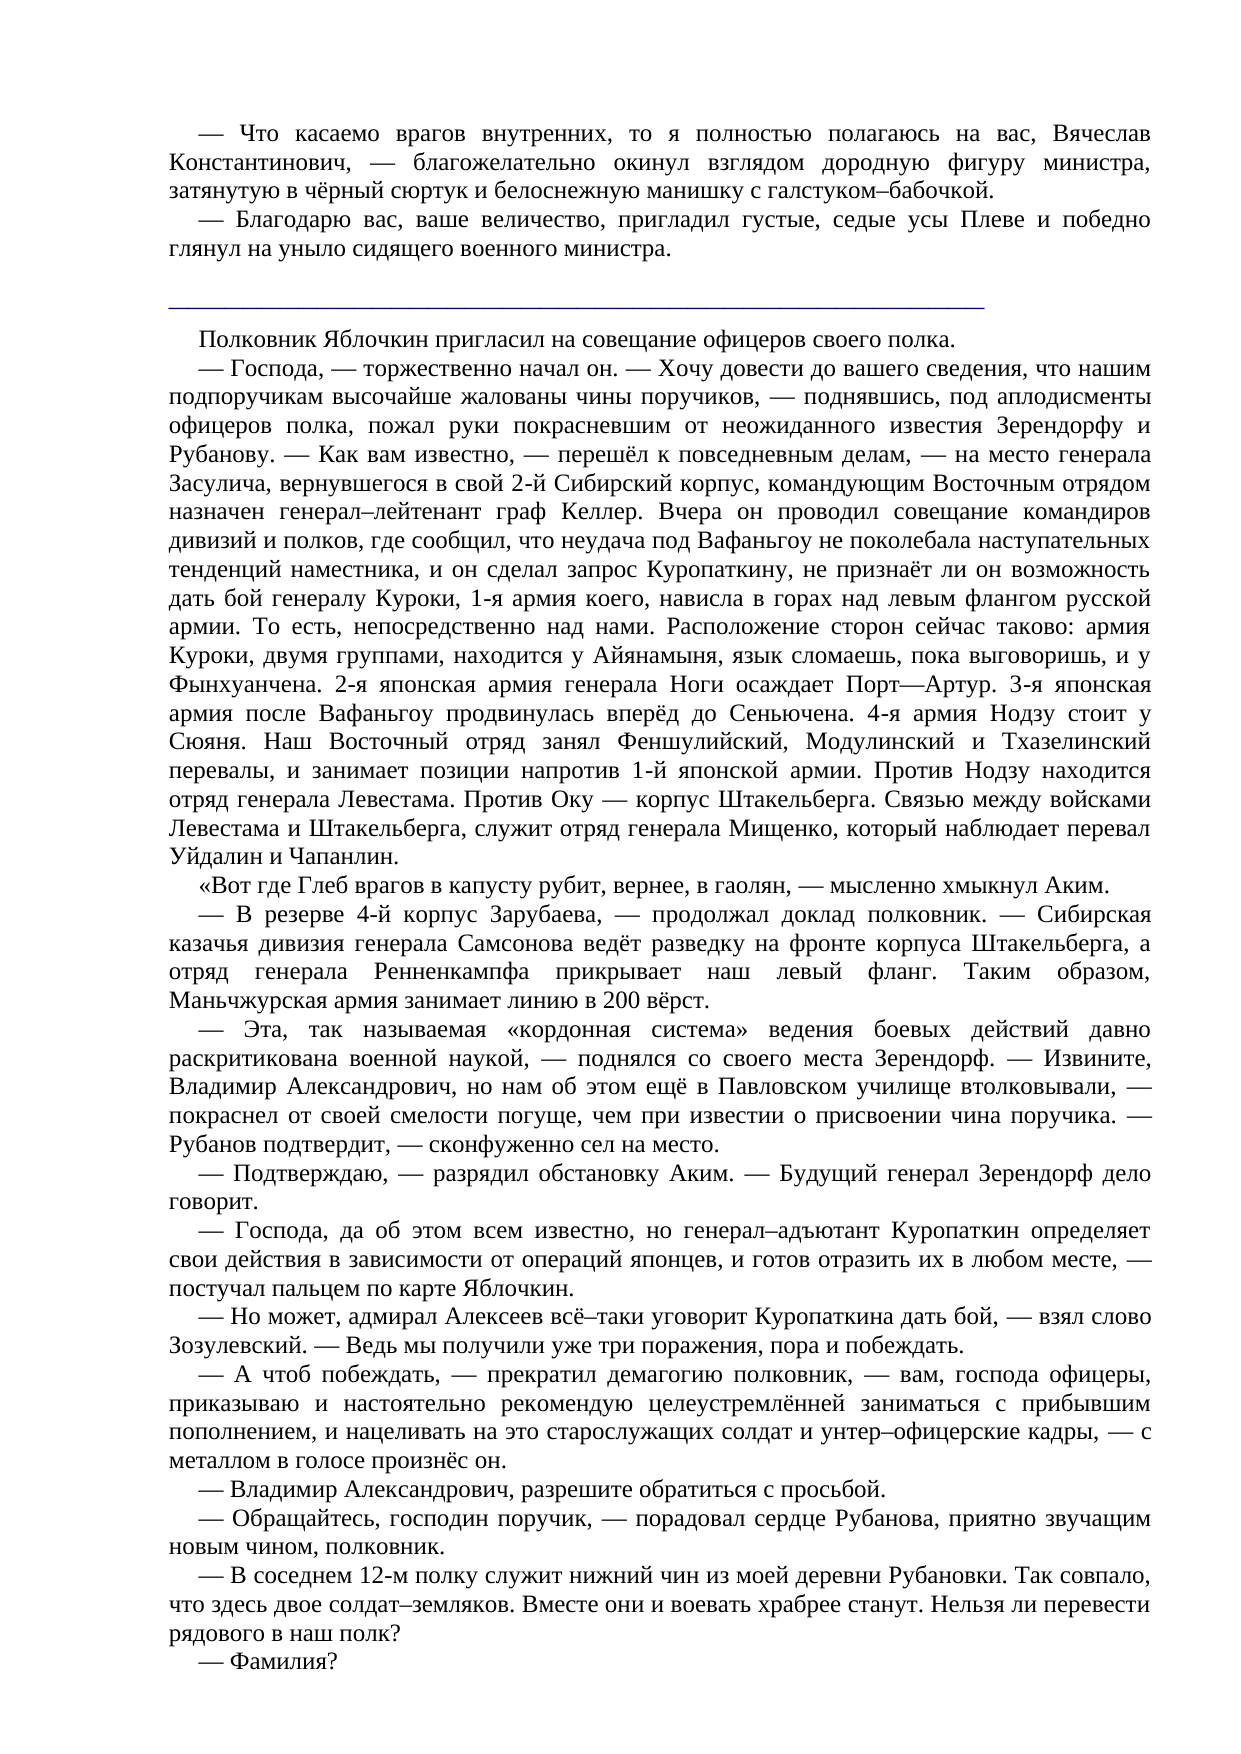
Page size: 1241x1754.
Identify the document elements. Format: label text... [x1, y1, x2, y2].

text — Господа, — торжественно начал он. — Хочу довести до вашего сведения, что нашим подпоручикам высочайше жалованы чины поручиков, — поднявшись, под аплодисменты офицеров полка, пожал руки покрасневшим от неожиданного известия Зерендорфу и Рубанову. — Как вам известно, — перешёл к повседневным делам, — на место генерала Засулича, вернувшегося в свой 2‑й Сибирский корпус, командующим Восточным отрядом назначен генерал–лейтенант граф Келлер. Вчера он проводил совещание командиров дивизий и полков, где сообщил, что неудача под Вафаньгоу не поколебала наступательных тенденций наместника, и он сделал запрос Куропаткину, не признаёт ли он возможность дать бой генералу Куроки, 1‑я армия коего, нависла в горах над левым флангом русской армии. То есть, непосредственно над нами. Расположение сторон сейчас таково: армия Куроки, двумя группами, находится у Айянамыня, язык сломаешь, пока выговоришь, и у Фынхуанчена. 2‑я японская армия генерала Ноги осаждает Порт—Артур. 3‑я японская армия после Вафаньгоу продвинулась вперёд до Сеньючена. 4‑я армия Нодзу стоит у Сюяня. Наш Восточный отряд занял Феншулийский, Модулинский и Тхазелинский перевалы, и занимает позиции напротив 1‑й японской армии. Против Нодзу находится отряд генерала Левестама. Против Оку — корпус Штакельберга. Связью между войсками Левестама и Штакельберга, служит отряд генерала Мищенко, который наблюдает перевал Уйдалин и Чапанлин. [169, 353, 1152, 870]
text — В соседнем 12‑м полку служит нижний чин из моей деревни Рубановки. Так совпало, что здесь двое солдат–земляков. Вместе они и воевать храбрее станут. Нельзя ли перевести рядового в наш полк? [169, 1560, 1152, 1646]
text — В резерве 4‑й корпус Зарубаева, — продолжал доклад полковник. — Сибирская казачья дивизия генерала Самсонова ведёт разведку на фронте корпуса Штакельберга, а отряд генерала Ренненкампфа прикрывает наш левый фланг. Таким образом, Маньчжурская армия занимает линию в 200 вёрст. [169, 899, 1152, 1014]
text — Благодарю вас, ваше величество, пригладил густые, седые усы Плеве и победно глянул на уныло сидящего военного министра. [169, 204, 1152, 262]
text — Владимир Александрович, разрешите обратиться с просьбой. [169, 1474, 1152, 1503]
text — Эта, так называемая «кордонная система» ведения боевых действий давно раскритикована военной наукой, — поднялся со своего места Зерендорф. — Извините, Владимир Александрович, но нам об этом ещё в Павловском училище втолковывали, — покраснел от своей смелости погуще, чем при известии о присвоении чина поручика. — Рубанов подтвердит, — сконфуженно сел на место. [169, 1014, 1152, 1158]
text — Но может, адмирал Алексеев всё–таки уговорит Куропаткина дать бой, — взял слово Зозулевский. — Ведь мы получили уже три поражения, пора и побеждать. [169, 1301, 1152, 1359]
text — Обращайтесь, господин поручик, — порадовал сердце Рубанова, приятно звучащим новым чином, полковник. [169, 1503, 1152, 1560]
subtitle ____________________________________________ [169, 274, 1152, 312]
text — Фамилия? [169, 1646, 1152, 1675]
text — Что касаемо врагов внутренних, то я полностью полагаюсь на вас, Вячеслав Константинович, — благожелательно окинул взглядом дородную фигуру министра, затянутую в чёрный сюртук и белоснежную манишку с галстуком–бабочкой. [169, 118, 1152, 204]
text «Вот где Глеб врагов в капусту рубит, вернее, в гаолян, — мысленно хмыкнул Аким. [169, 870, 1152, 899]
text — Подтверждаю, — разрядил обстановку Аким. — Будущий генерал Зерендорф дело говорит. [169, 1158, 1152, 1215]
text — А чтоб побеждать, — прекратил демагогию полковник, — вам, господа офицеры, приказываю и настоятельно рекомендую целеустремлённей заниматься с прибывшим пополнением, и нацеливать на это старослужащих солдат и унтер–офицерские кадры, — с металлом в голосе произнёс он. [169, 1359, 1152, 1474]
text — Господа, да об этом всем известно, но генерал–адъютант Куропаткин определяет свои действия в зависимости от операций японцев, и готов отразить их в любом месте, — постучал пальцем по карте Яблочкин. [169, 1215, 1152, 1301]
text Полковник Яблочкин пригласил на совещание офицеров своего полка. [169, 324, 1152, 353]
